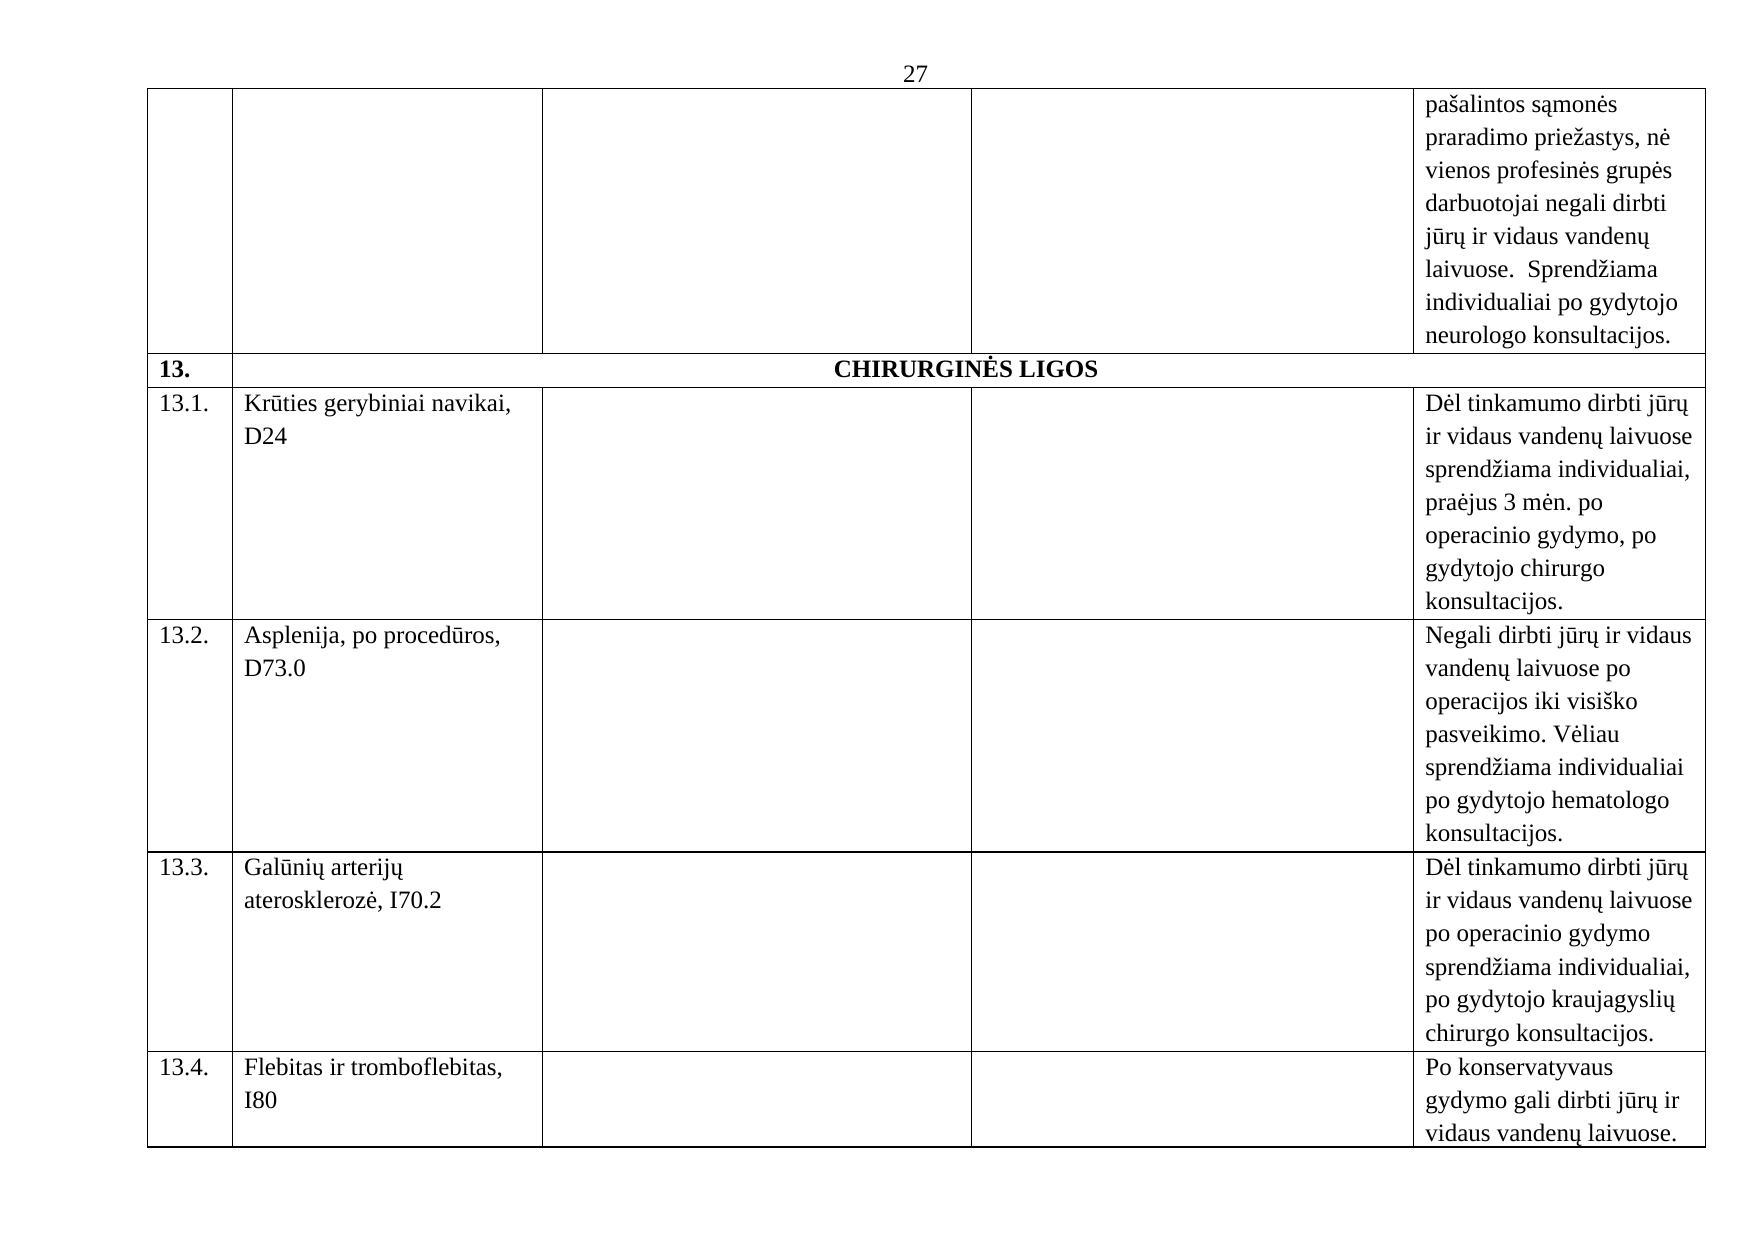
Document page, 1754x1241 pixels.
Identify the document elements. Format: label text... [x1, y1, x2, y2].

table_cell Krūties gerybiniai navikai, D24 [233, 388, 542, 619]
table_cell [972, 388, 1413, 619]
table_cell Galūnių arterijų aterosklerozė, I70.2 [233, 853, 542, 1051]
table_cell [543, 620, 971, 851]
table_cell [972, 1052, 1413, 1146]
table_cell Dėl tinkamumo dirbti jūrų ir vidaus vandenų laivuose sprendžiama individualiai, praėjus 3 mėn. po operacinio gydymo, po gydytojo chirurgo konsultacijos. [1414, 388, 1705, 619]
table_cell [972, 853, 1413, 1051]
table_cell [543, 1052, 971, 1146]
table_cell [972, 620, 1413, 851]
table_cell 13. [148, 354, 232, 387]
table_cell [148, 89, 232, 353]
table_cell Asplenija, po procedūros, D73.0 [233, 620, 542, 851]
table_cell [233, 89, 542, 353]
table_cell [543, 853, 971, 1051]
table_cell [972, 89, 1413, 353]
table_cell 13.2. [148, 620, 232, 851]
table_cell 13.4. [148, 1052, 232, 1146]
table_cell pašalintos sąmonės praradimo priežastys, nė vienos profesinės grupės darbuotojai negali dirbti jūrų ir vidaus vandenų laivuose. Sprendžiama individualiai po gydytojo neurologo konsultacijos. [1414, 89, 1705, 353]
table_cell 13.1. [148, 388, 232, 619]
table_cell Dėl tinkamumo dirbti jūrų ir vidaus vandenų laivuose po operacinio gydymo sprendžiama individualiai, po gydytojo kraujagyslių chirurgo konsultacijos. [1414, 853, 1705, 1051]
table_cell Flebitas ir tromboflebitas, I80 [233, 1052, 542, 1146]
table_cell [543, 89, 971, 353]
table_cell [543, 388, 971, 619]
table_cell Negali dirbti jūrų ir vidaus vandenų laivuose po operacijos iki visiško pasveikimo. Vėliau sprendžiama individualiai po gydytojo hematologo konsultacijos. [1414, 620, 1705, 851]
table_cell CHIRURGINĖS LIGOS [233, 354, 1705, 387]
table_cell Po konservatyvaus gydymo gali dirbti jūrų ir vidaus vandenų laivuose. [1414, 1052, 1705, 1146]
table_cell 13.3. [148, 853, 232, 1051]
